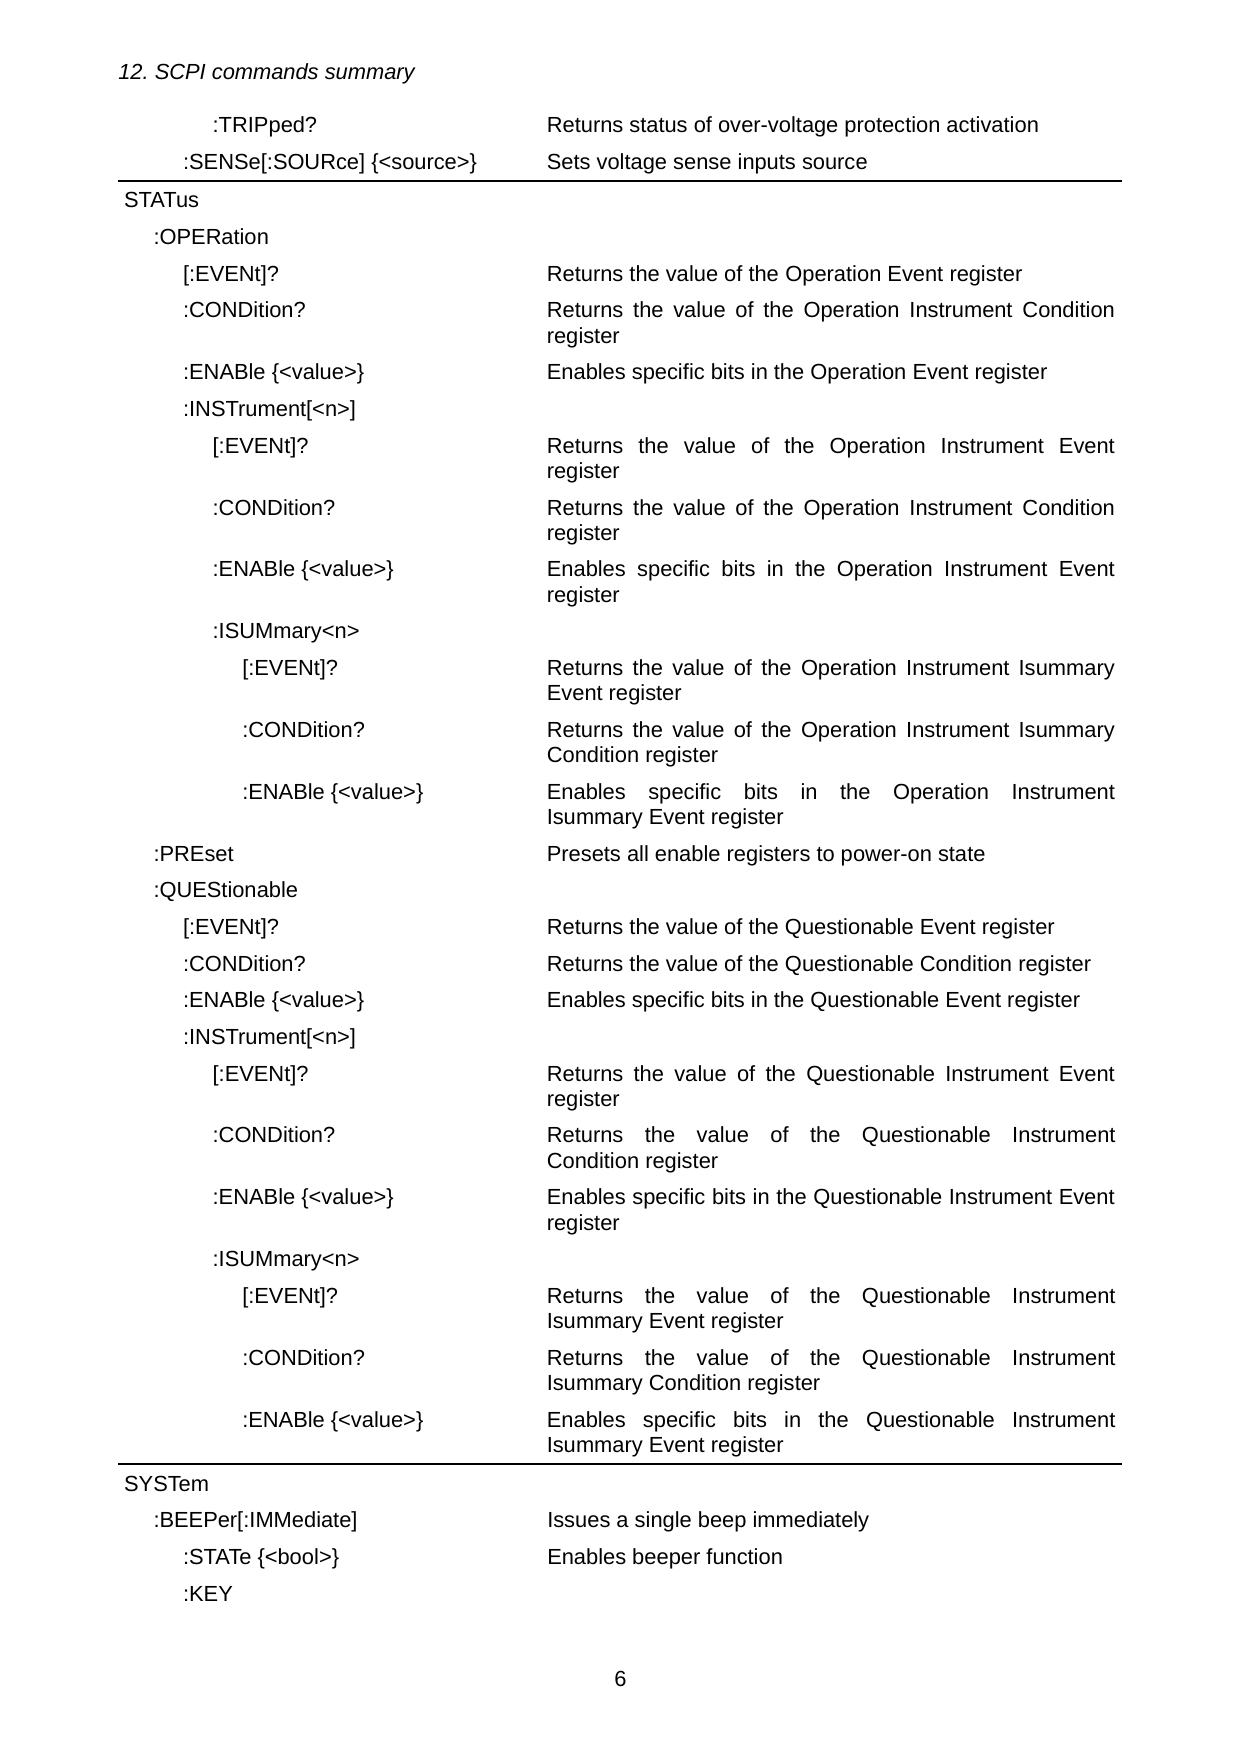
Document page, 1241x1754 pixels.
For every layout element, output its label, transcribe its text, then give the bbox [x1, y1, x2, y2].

table_cell [541, 1240, 1122, 1277]
table_cell :BEEPer[:IMMediate] [118, 1501, 541, 1538]
table_cell [:EVENt]? [118, 427, 541, 489]
table_cell Enables specific bits in the Questionable Instrument Event register [541, 1179, 1122, 1240]
table_cell Returns status of over-voltage protection activation [541, 106, 1122, 143]
table_cell Returns the value of the Operation Instrument Isummary Event register [541, 649, 1122, 711]
table_cell :OPERation [118, 218, 541, 255]
table_cell Returns the value of the Operation Instrument Event register [541, 427, 1122, 489]
table_cell [:EVENt]? [118, 649, 541, 711]
table_header [541, 182, 1122, 218]
table_cell :SENSe[:SOURce] {<source>} [118, 143, 541, 179]
table_header [541, 1465, 1122, 1501]
table_cell Returns the value of the Operation Instrument Isummary Condition register [541, 711, 1122, 773]
table_cell Enables specific bits in the Operation Instrument Event register [541, 551, 1122, 612]
table_cell [541, 218, 1122, 255]
table_header STATus [118, 182, 541, 218]
table_cell Enables beeper function [541, 1538, 1122, 1575]
table_cell Presets all enable registers to power-on state [541, 835, 1122, 871]
table_cell :STATe {<bool>} [118, 1538, 541, 1575]
table_cell :CONDition? [118, 489, 541, 551]
table_cell [541, 613, 1122, 649]
table_cell [:EVENt]? [118, 1055, 541, 1117]
table_cell Returns the value of the Questionable Instrument Isummary Condition register [541, 1339, 1122, 1401]
table_cell :ENABle {<value>} [118, 551, 541, 612]
table_cell Returns the value of the Questionable Instrument Event register [541, 1055, 1122, 1117]
table_cell [541, 1018, 1122, 1055]
table_cell [:EVENt]? [118, 908, 541, 945]
table_cell Returns the value of the Operation Event register [541, 255, 1122, 292]
table_cell Enables specific bits in the Operation Instrument Isummary Event register [541, 773, 1122, 835]
table_cell :ENABle {<value>} [118, 981, 541, 1018]
table_cell Issues a single beep immediately [541, 1501, 1122, 1538]
table_cell [541, 390, 1122, 427]
table_cell :CONDition? [118, 945, 541, 981]
table_cell [541, 871, 1122, 908]
table_cell :CONDition? [118, 711, 541, 773]
table_cell Returns the value of the Questionable Condition register [541, 945, 1122, 981]
table_cell :INSTrument[<n>] [118, 1018, 541, 1055]
table_cell :TRIPped? [118, 106, 541, 143]
table_cell Sets voltage sense inputs source [541, 143, 1122, 179]
table_cell [541, 1575, 1122, 1611]
table_cell :ENABle {<value>} [118, 354, 541, 390]
table_cell Returns the value of the Questionable Instrument Condition register [541, 1117, 1122, 1178]
table_cell :CONDition? [118, 1339, 541, 1401]
table_cell :ISUMmary<n> [118, 613, 541, 649]
table_cell :QUEStionable [118, 871, 541, 908]
table_cell Enables specific bits in the Questionable Event register [541, 981, 1122, 1018]
table_header SYSTem [118, 1465, 541, 1501]
table_cell :CONDition? [118, 1117, 541, 1178]
table_cell :KEY [118, 1575, 541, 1611]
table_cell Returns the value of the Operation Instrument Condition register [541, 489, 1122, 551]
table_cell Returns the value of the Questionable Instrument Isummary Event register [541, 1277, 1122, 1339]
table_cell [:EVENt]? [118, 255, 541, 292]
table_cell :PREset [118, 835, 541, 871]
table_cell :CONDition? [118, 292, 541, 353]
table_cell Returns the value of the Operation Instrument Condition register [541, 292, 1122, 353]
table_cell Returns the value of the Questionable Event register [541, 908, 1122, 945]
table_cell :INSTrument[<n>] [118, 390, 541, 427]
table_cell :ENABle {<value>} [118, 1401, 541, 1463]
table_cell Enables specific bits in the Questionable Instrument Isummary Event register [541, 1401, 1122, 1463]
table_cell :ENABle {<value>} [118, 773, 541, 835]
table_cell [:EVENt]? [118, 1277, 541, 1339]
table_cell :ISUMmary<n> [118, 1240, 541, 1277]
table_cell :ENABle {<value>} [118, 1179, 541, 1240]
table_cell Enables specific bits in the Operation Event register [541, 354, 1122, 390]
